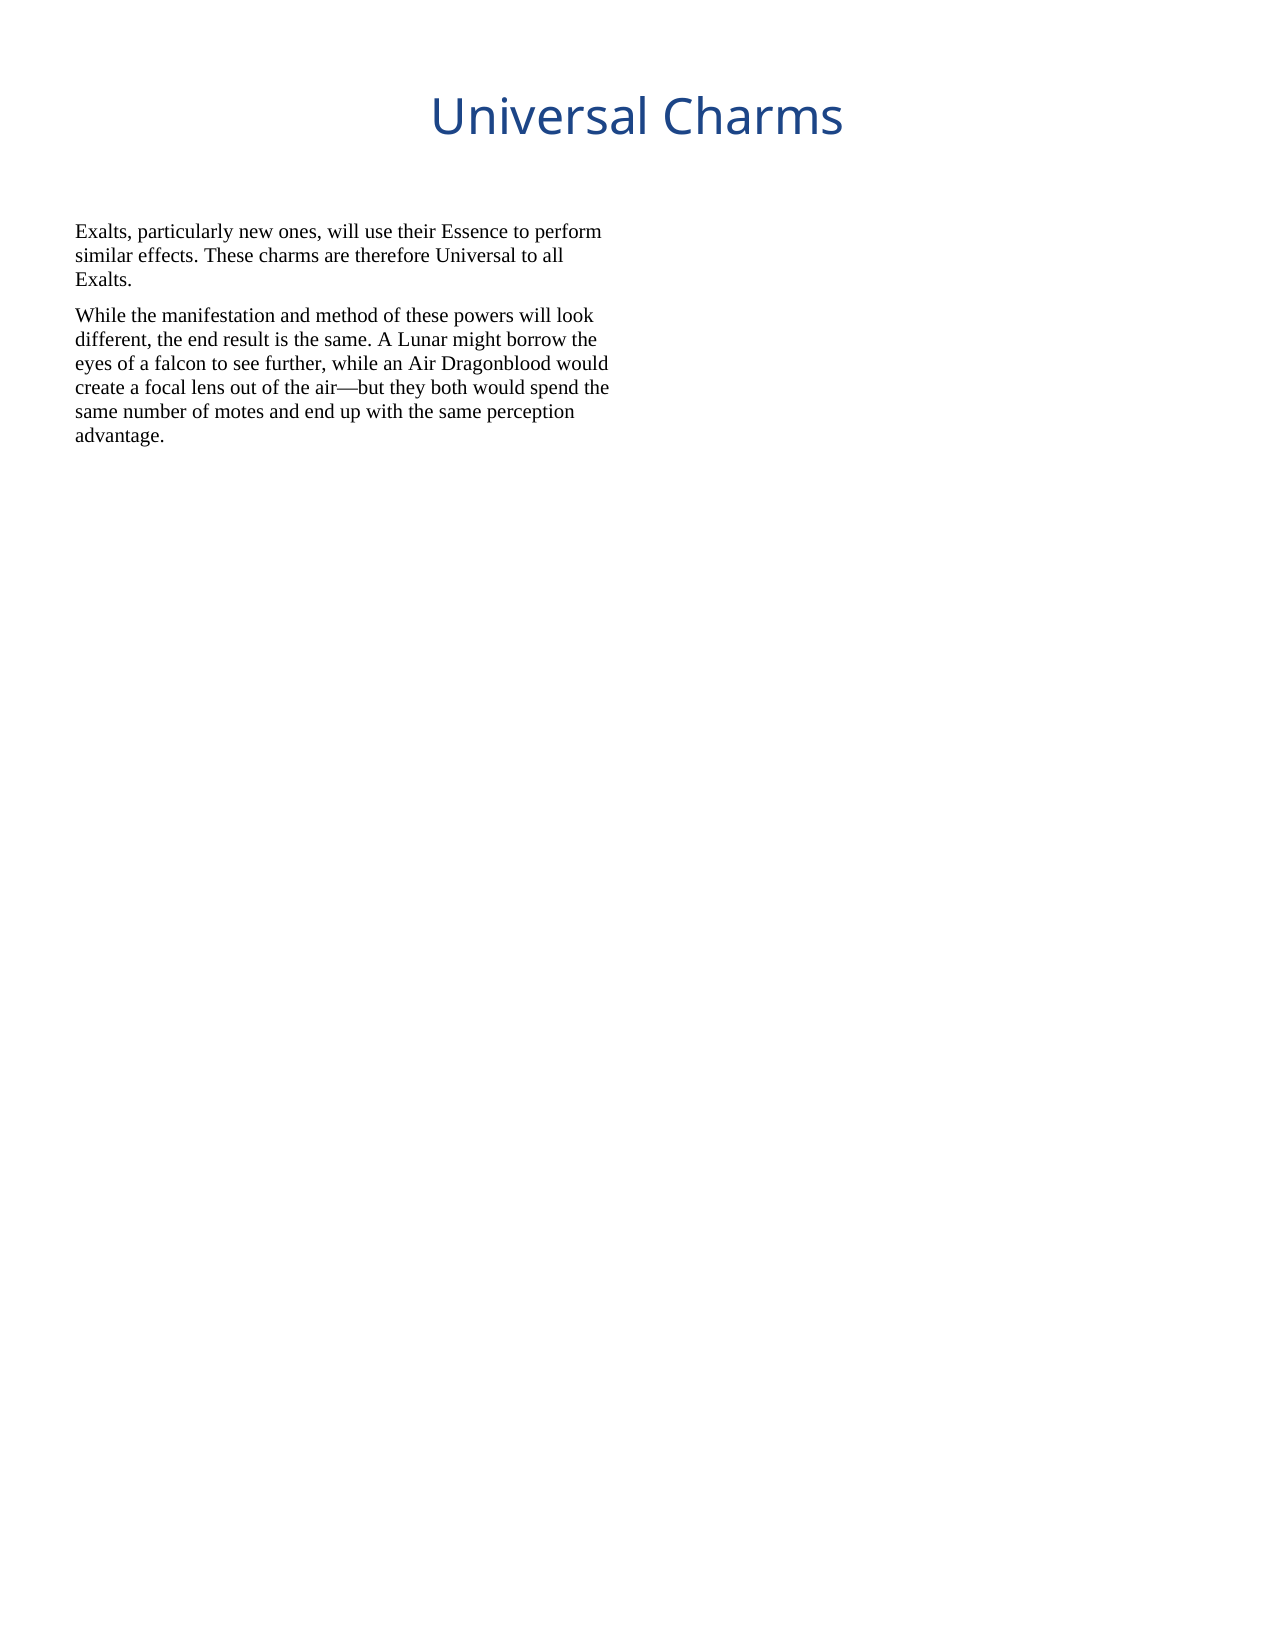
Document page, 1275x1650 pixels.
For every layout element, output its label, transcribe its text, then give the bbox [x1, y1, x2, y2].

text Exalts, particularly new ones, will use their Essence to perform similar effects. These charms are therefore Universal to all Exalts. [75, 218, 622, 291]
subtitle Universal Charms [75, 81, 1200, 149]
text While the manifestation and method of these powers will look different, the end result is the same. A Lunar might borrow the eyes of a falcon to see further, while an Air Dragonblood would create a focal lens out of the air—but they both would spend the same number of motes and end up with the same perception advantage. [75, 303, 622, 447]
